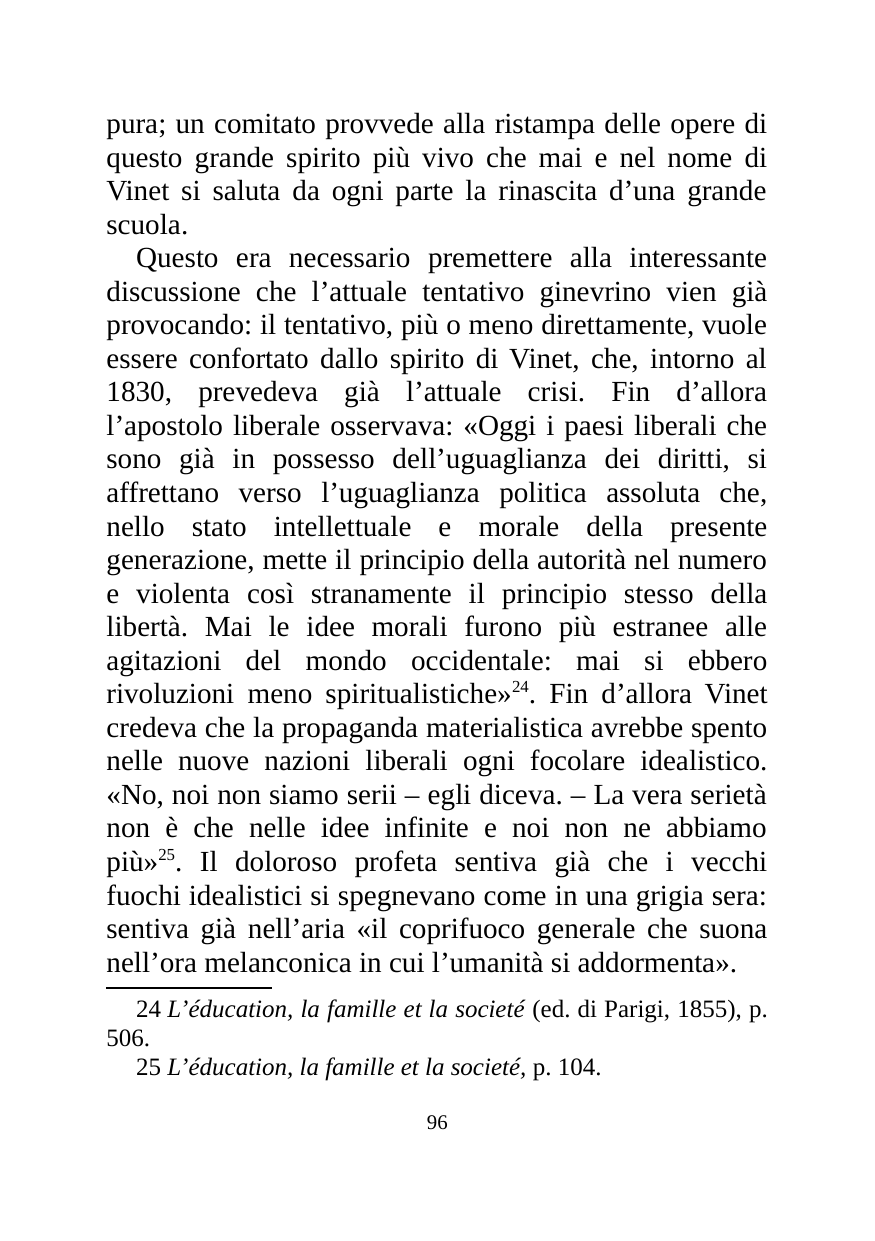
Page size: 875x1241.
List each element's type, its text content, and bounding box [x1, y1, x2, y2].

text L’éducation, la famille et la societé, p. 104. [106, 1052, 768, 1080]
text pura; un comitato provvede alla ristampa delle opere di questo grande spirito più vivo che mai e nel nome di Vinet si saluta da ogni parte la rinascita d’una grande scuola. [106, 106, 768, 240]
text L’éducation, la famille et la societé (ed. di Parigi, 1855), p. 506. [106, 994, 768, 1052]
text Questo era necessario premettere alla interessante discussione che l’attuale tentativo ginevrino vien già provocando: il tentativo, più o meno direttamente, vuole essere confortato dallo spirito di Vinet, che, intorno al 1830, prevedeva già l’attuale crisi. Fin d’allora l’apostolo liberale osservava: «Oggi i paesi liberali che sono già in possesso dell’uguaglianza dei diritti, si affrettano verso l’uguaglianza politica assoluta che, nello stato intellettuale e morale della presente generazione, mette il principio della autorità nel numero e violenta così stranamente il principio stesso della libertà. Mai le idee morali furono più estranee alle agitazioni del mondo occidentale: mai si ebbero rivoluzioni meno spiritualistiche». Fin d’allora Vinet credeva che la propaganda materialistica avrebbe spento nelle nuove nazioni liberali ogni focolare idealistico. «No, noi non siamo serii – egli diceva. – La vera serietà non è che nelle idee infinite e noi non ne abbiamo più». Il doloroso profeta sentiva già che i vecchi fuochi idealistici si spegnevano come in una grigia sera: sentiva già nell’aria «il coprifuoco generale che suona nell’ora melanconica in cui l’umanità si addormenta». [106, 240, 768, 978]
